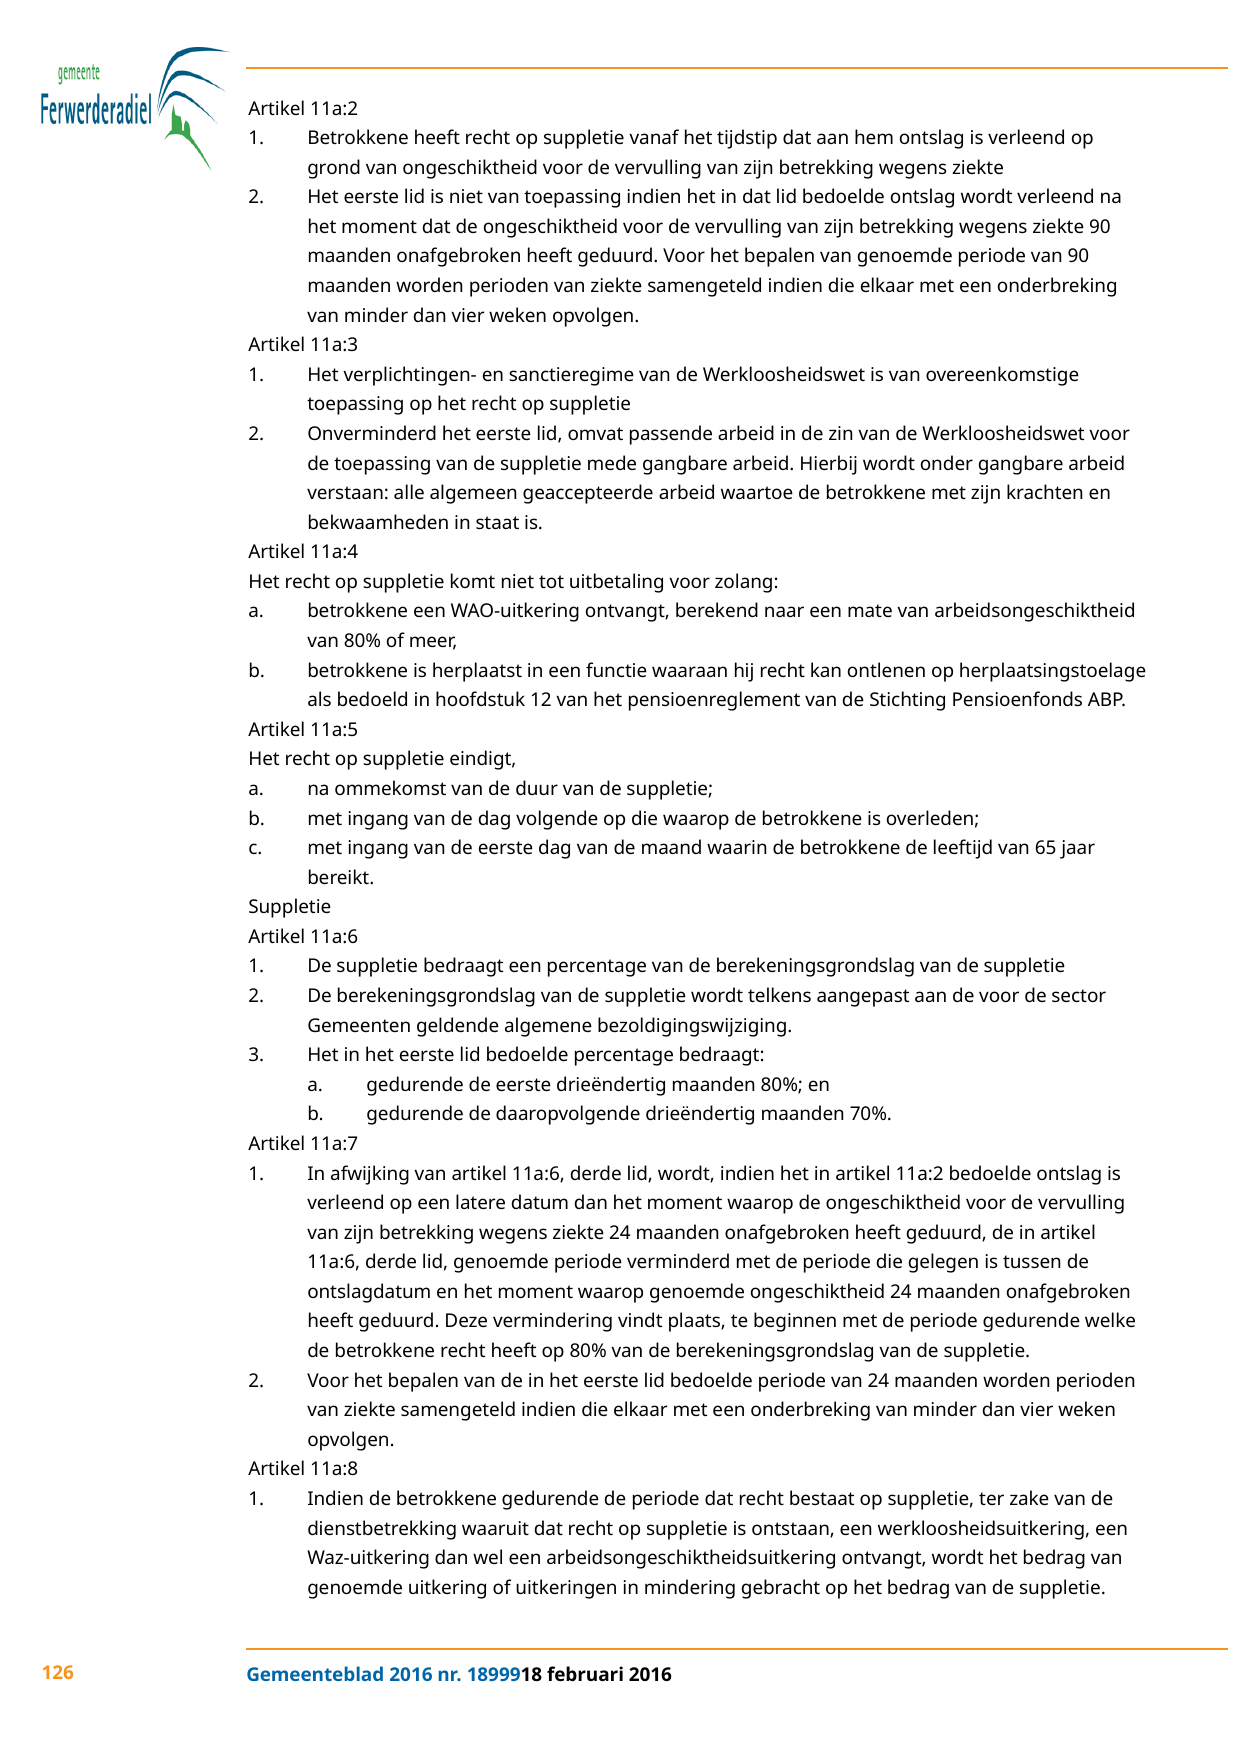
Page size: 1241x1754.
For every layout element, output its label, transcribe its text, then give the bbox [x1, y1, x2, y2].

text Artikel 11a:4 [248, 538, 1152, 564]
text Artikel 11a:8 [248, 1456, 1152, 1481]
list gedurende de daaropvolgende drieëndertig maanden 70%. [307, 1101, 1152, 1126]
text Het recht op suppletie komt niet tot uitbetaling voor zolang: [248, 568, 1152, 594]
list De berekeningsgrondslag van de suppletie wordt telkens aangepast aan de voor de sector Gemeenten geldende algemene bezoldigingswijziging. [248, 982, 1152, 1038]
text Suppletie [248, 893, 1152, 919]
list Voor het bepalen van de in het eerste lid bedoelde periode van 24 maanden worden perioden van ziekte samengeteld indien die elkaar met een onderbreking van minder dan vier weken opvolgen. [248, 1367, 1152, 1452]
list met ingang van de dag volgende op die waarop de betrokkene is overleden; [248, 805, 1152, 831]
list Onverminderd het eerste lid, omvat passende arbeid in de zin van de Werkloosheidswet voor de toepassing van de suppletie mede gangbare arbeid. Hierbij wordt onder gangbare arbeid verstaan: alle algemeen geaccepteerde arbeid waartoe de betrokkene met zijn krachten en bekwaamheden in staat is. [248, 420, 1152, 535]
text Artikel 11a:3 [248, 331, 1152, 357]
list In afwijking van artikel 11a:6, derde lid, wordt, indien het in artikel 11a:2 bedoelde ontslag is verleend op een latere datum dan het moment waarop de ongeschiktheid voor de vervulling van zijn betrekking wegens ziekte 24 maanden onafgebroken heeft geduurd, de in artikel 11a:6, derde lid, genoemde periode verminderd met de periode die gelegen is tussen de ontslagdatum en het moment waarop genoemde ongeschiktheid 24 maanden onafgebroken heeft geduurd. Deze vermindering vindt plaats, te beginnen met de periode gedurende welke de betrokkene recht heeft op 80% van de berekeningsgrondslag van de suppletie. [248, 1160, 1152, 1363]
text Artikel 11a:2 [248, 95, 1152, 121]
list betrokkene is herplaatst in een functie waaraan hij recht kan ontlenen op herplaatsingstoelage als bedoeld in hoofdstuk 12 van het pensioenreglement van de Stichting Pensioenfonds ABP. [248, 657, 1152, 712]
list betrokkene een WAO-uitkering ontvangt, berekend naar een mate van arbeidsongeschiktheid van 80% of meer, [248, 598, 1152, 653]
text Artikel 11a:5 [248, 716, 1152, 742]
list Het eerste lid is niet van toepassing indien het in dat lid bedoelde ontslag wordt verleend na het moment dat de ongeschiktheid voor de vervulling van zijn betrekking wegens ziekte 90 maanden onafgebroken heeft geduurd. Voor het bepalen van genoemde periode van 90 maanden worden perioden van ziekte samengeteld indien die elkaar met een onderbreking van minder dan vier weken opvolgen. [248, 183, 1152, 328]
list Indien de betrokkene gedurende de periode dat recht bestaat op suppletie, ter zake van de dienstbetrekking waaruit dat recht op suppletie is ontstaan, een werkloosheidsuitkering, een Waz-uitkering dan wel een arbeidsongeschiktheidsuitkering ontvangt, wordt het bedrag van genoemde uitkering of uitkeringen in mindering gebracht op het bedrag van de suppletie. [248, 1485, 1152, 1600]
list Betrokkene heeft recht op suppletie vanaf het tijdstip dat aan hem ontslag is verleend op grond van ongeschiktheid voor de vervulling van zijn betrekking wegens ziekte [248, 124, 1152, 180]
picture [41, 47, 231, 172]
text Artikel 11a:7 [248, 1130, 1152, 1156]
list gedurende de eerste drieëndertig maanden 80%; en [307, 1071, 1152, 1097]
list Het verplichtingen- en sanctieregime van de Werkloosheidswet is van overeenkomstige toepassing op het recht op suppletie [248, 361, 1152, 416]
list Het in het eerste lid bedoelde percentage bedraagt: [248, 1041, 1152, 1067]
list met ingang van de eerste dag van de maand waarin de betrokkene de leeftijd van 65 jaar bereikt. [248, 834, 1152, 890]
list De suppletie bedraagt een percentage van de berekeningsgrondslag van de suppletie [248, 953, 1152, 978]
text Artikel 11a:6 [248, 923, 1152, 949]
list na ommekomst van de duur van de suppletie; [248, 775, 1152, 801]
text Het recht op suppletie eindigt, [248, 746, 1152, 771]
